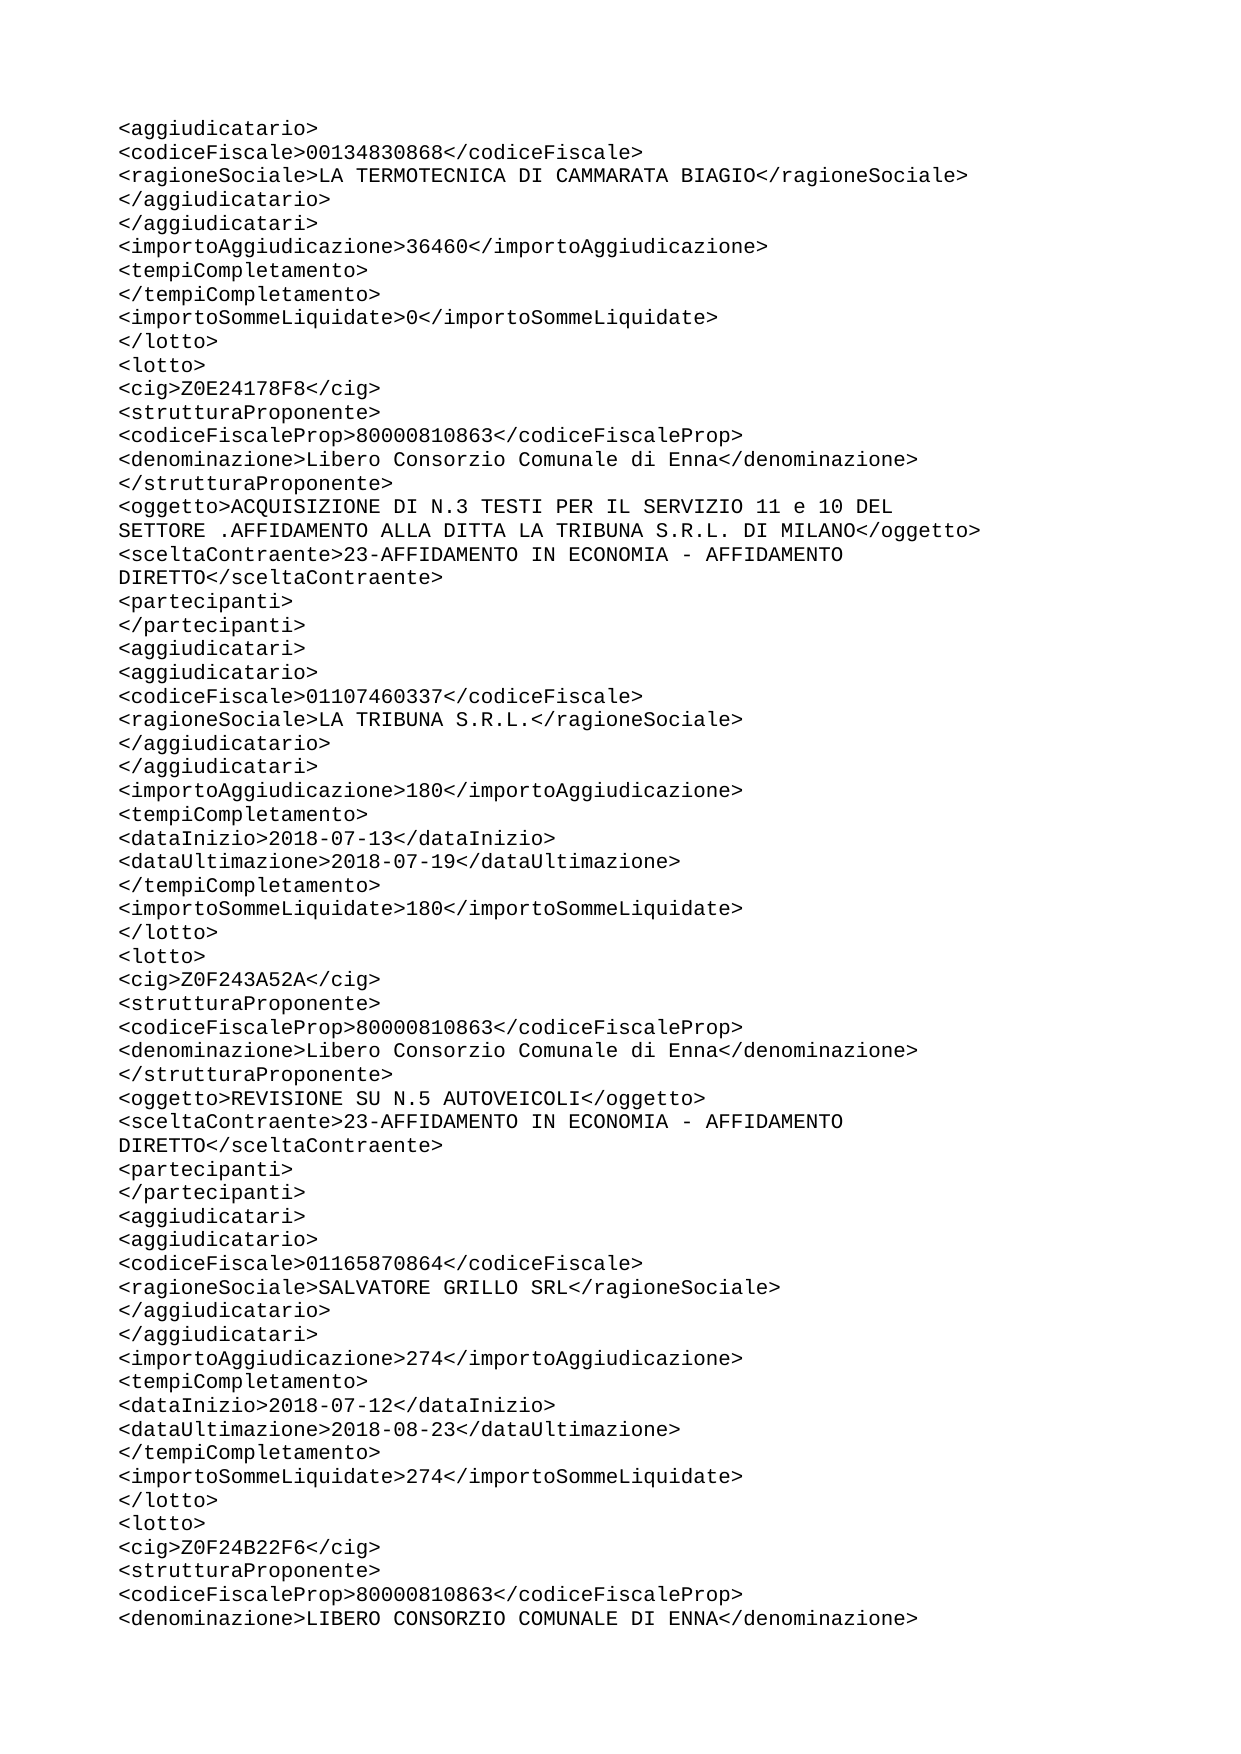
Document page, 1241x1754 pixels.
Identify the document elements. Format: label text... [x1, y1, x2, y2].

text <importoAggiudicazione>274</importoAggiudicazione> [118, 1348, 1122, 1371]
text </tempiCompletamento> [118, 284, 1122, 307]
text <dataUltimazione>2018-07-19</dataUltimazione> [118, 851, 1122, 875]
text <partecipanti> [118, 1158, 1122, 1182]
text </aggiudicatario> [118, 189, 1122, 213]
text <denominazione>Libero Consorzio Comunale di Enna</denominazione> [118, 1040, 1122, 1064]
text </aggiudicatario> [118, 1300, 1122, 1324]
text <aggiudicatario> [118, 118, 1122, 142]
text <lotto> [118, 1513, 1122, 1537]
text <aggiudicatari> [118, 638, 1122, 662]
text <sceltaContraente>23-AFFIDAMENTO IN ECONOMIA - AFFIDAMENTO DIRETTO</sceltaContraente> [118, 544, 1122, 591]
text <ragioneSociale>LA TRIBUNA S.R.L.</ragioneSociale> [118, 709, 1122, 733]
text <sceltaContraente>23-AFFIDAMENTO IN ECONOMIA - AFFIDAMENTO DIRETTO</sceltaContraente> [118, 1111, 1122, 1158]
text </aggiudicatari> [118, 1324, 1122, 1348]
text </strutturaProponente> [118, 1064, 1122, 1088]
text <cig>Z0E24178F8</cig> [118, 378, 1122, 402]
text </partecipanti> [118, 1182, 1122, 1206]
text <codiceFiscaleProp>80000810863</codiceFiscaleProp> [118, 1584, 1122, 1608]
text <dataUltimazione>2018-08-23</dataUltimazione> [118, 1419, 1122, 1442]
text <denominazione>LIBERO CONSORZIO COMUNALE DI ENNA</denominazione> [118, 1608, 1122, 1631]
text </lotto> [118, 331, 1122, 354]
text <codiceFiscale>01165870864</codiceFiscale> [118, 1253, 1122, 1277]
text <importoAggiudicazione>36460</importoAggiudicazione> [118, 236, 1122, 260]
text <dataInizio>2018-07-12</dataInizio> [118, 1395, 1122, 1419]
text <codiceFiscale>01107460337</codiceFiscale> [118, 686, 1122, 709]
text <ragioneSociale>SALVATORE GRILLO SRL</ragioneSociale> [118, 1277, 1122, 1300]
text <importoSommeLiquidate>274</importoSommeLiquidate> [118, 1466, 1122, 1489]
text <aggiudicatario> [118, 1229, 1122, 1253]
text <partecipanti> [118, 591, 1122, 615]
text </lotto> [118, 922, 1122, 946]
text <lotto> [118, 946, 1122, 969]
text <ragioneSociale>LA TERMOTECNICA DI CAMMARATA BIAGIO</ragioneSociale> [118, 165, 1122, 189]
text </tempiCompletamento> [118, 875, 1122, 898]
text <aggiudicatari> [118, 1206, 1122, 1229]
text <importoSommeLiquidate>180</importoSommeLiquidate> [118, 898, 1122, 922]
text <cig>Z0F24B22F6</cig> [118, 1537, 1122, 1561]
text <oggetto>ACQUISIZIONE DI N.3 TESTI PER IL SERVIZIO 11 e 10 DEL SETTORE .AFFIDAMENTO ALLA DITTA LA TRIBUNA S.R.L. DI MILANO</oggetto> [118, 496, 1122, 544]
text <tempiCompletamento> [118, 804, 1122, 827]
text <codiceFiscale>00134830868</codiceFiscale> [118, 142, 1122, 165]
text <strutturaProponente> [118, 1561, 1122, 1584]
text <oggetto>REVISIONE SU N.5 AUTOVEICOLI</oggetto> [118, 1088, 1122, 1111]
text <tempiCompletamento> [118, 1371, 1122, 1395]
text <codiceFiscaleProp>80000810863</codiceFiscaleProp> [118, 426, 1122, 449]
text </aggiudicatari> [118, 213, 1122, 236]
text </tempiCompletamento> [118, 1442, 1122, 1466]
text <strutturaProponente> [118, 402, 1122, 426]
text </strutturaProponente> [118, 473, 1122, 496]
text <dataInizio>2018-07-13</dataInizio> [118, 827, 1122, 851]
text </aggiudicatario> [118, 733, 1122, 757]
text <denominazione>Libero Consorzio Comunale di Enna</denominazione> [118, 449, 1122, 473]
text <strutturaProponente> [118, 993, 1122, 1017]
text <tempiCompletamento> [118, 260, 1122, 284]
text <codiceFiscaleProp>80000810863</codiceFiscaleProp> [118, 1017, 1122, 1040]
text </lotto> [118, 1489, 1122, 1513]
text </partecipanti> [118, 615, 1122, 638]
text </aggiudicatari> [118, 757, 1122, 780]
text <aggiudicatario> [118, 662, 1122, 686]
text <lotto> [118, 354, 1122, 378]
text <cig>Z0F243A52A</cig> [118, 969, 1122, 993]
text <importoAggiudicazione>180</importoAggiudicazione> [118, 780, 1122, 804]
text <importoSommeLiquidate>0</importoSommeLiquidate> [118, 307, 1122, 331]
